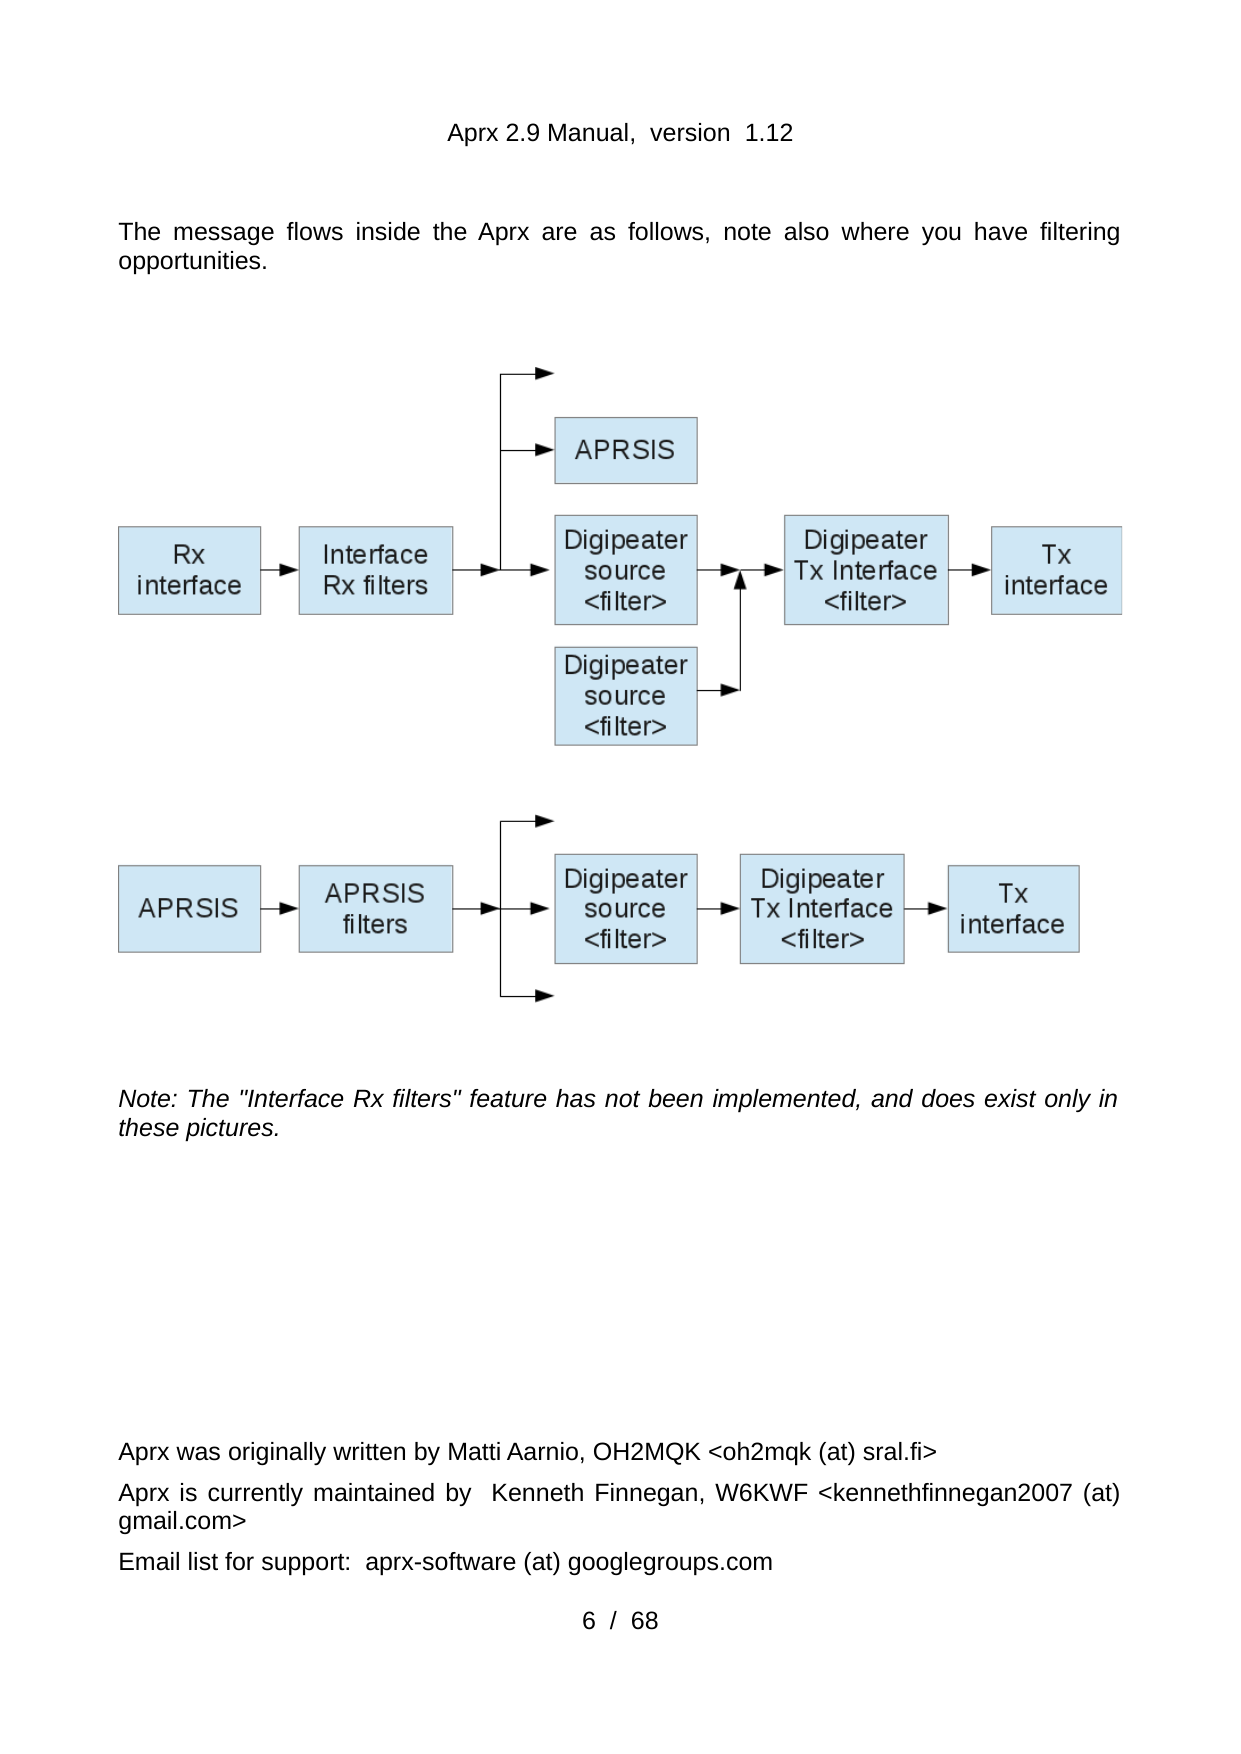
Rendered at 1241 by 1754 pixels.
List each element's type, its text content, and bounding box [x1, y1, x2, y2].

text Aprx was originally written by Matti Aarnio, OH2MQK <oh2mqk (at) sral.fi> [118, 1437, 1122, 1466]
text Email list for support: aprx-software (at) googlegroups.com [118, 1547, 1122, 1576]
text The message flows inside the Aprx are as follows, note also where you have filtering opportunities. [118, 217, 1122, 274]
text Note: The "Interface Rx filters" feature has not been implemented, and does exist only in these pictures. [118, 1084, 1122, 1142]
text Aprx is currently maintained by Kenneth Finnegan, W6KWF <kennethfinnegan2007 (at) gmail.com> [118, 1478, 1122, 1535]
picture [118, 367, 1123, 1004]
